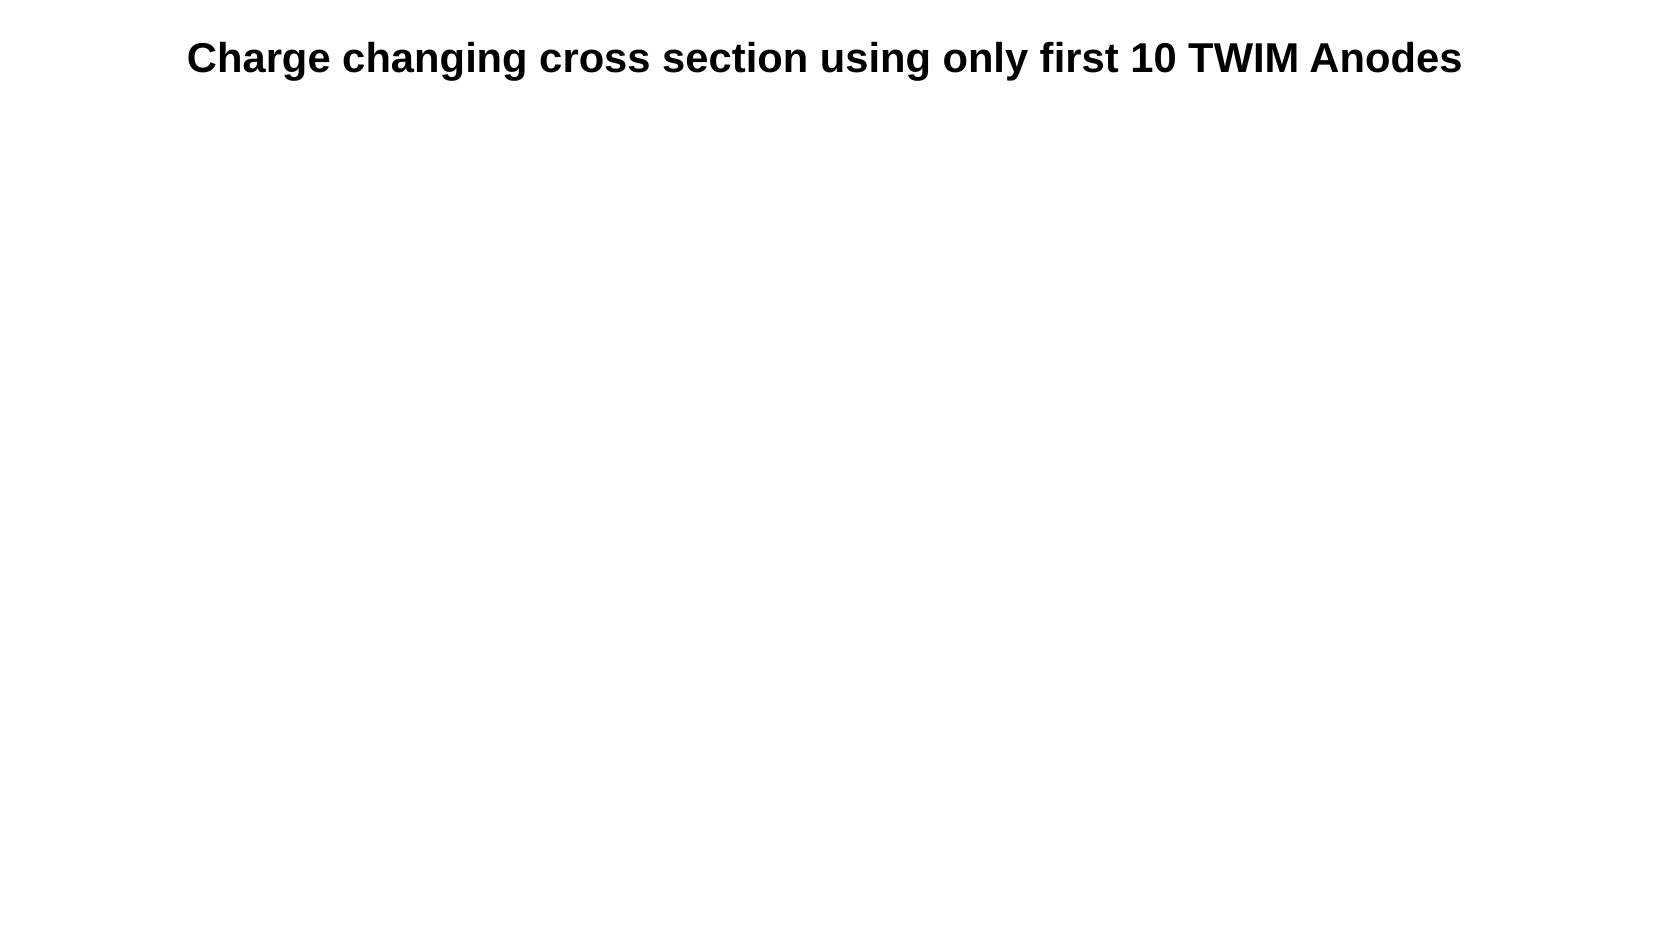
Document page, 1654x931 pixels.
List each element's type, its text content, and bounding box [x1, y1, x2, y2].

text_box Charge changing cross section using only first 10 TWIM Anodes [90, 27, 1561, 89]
